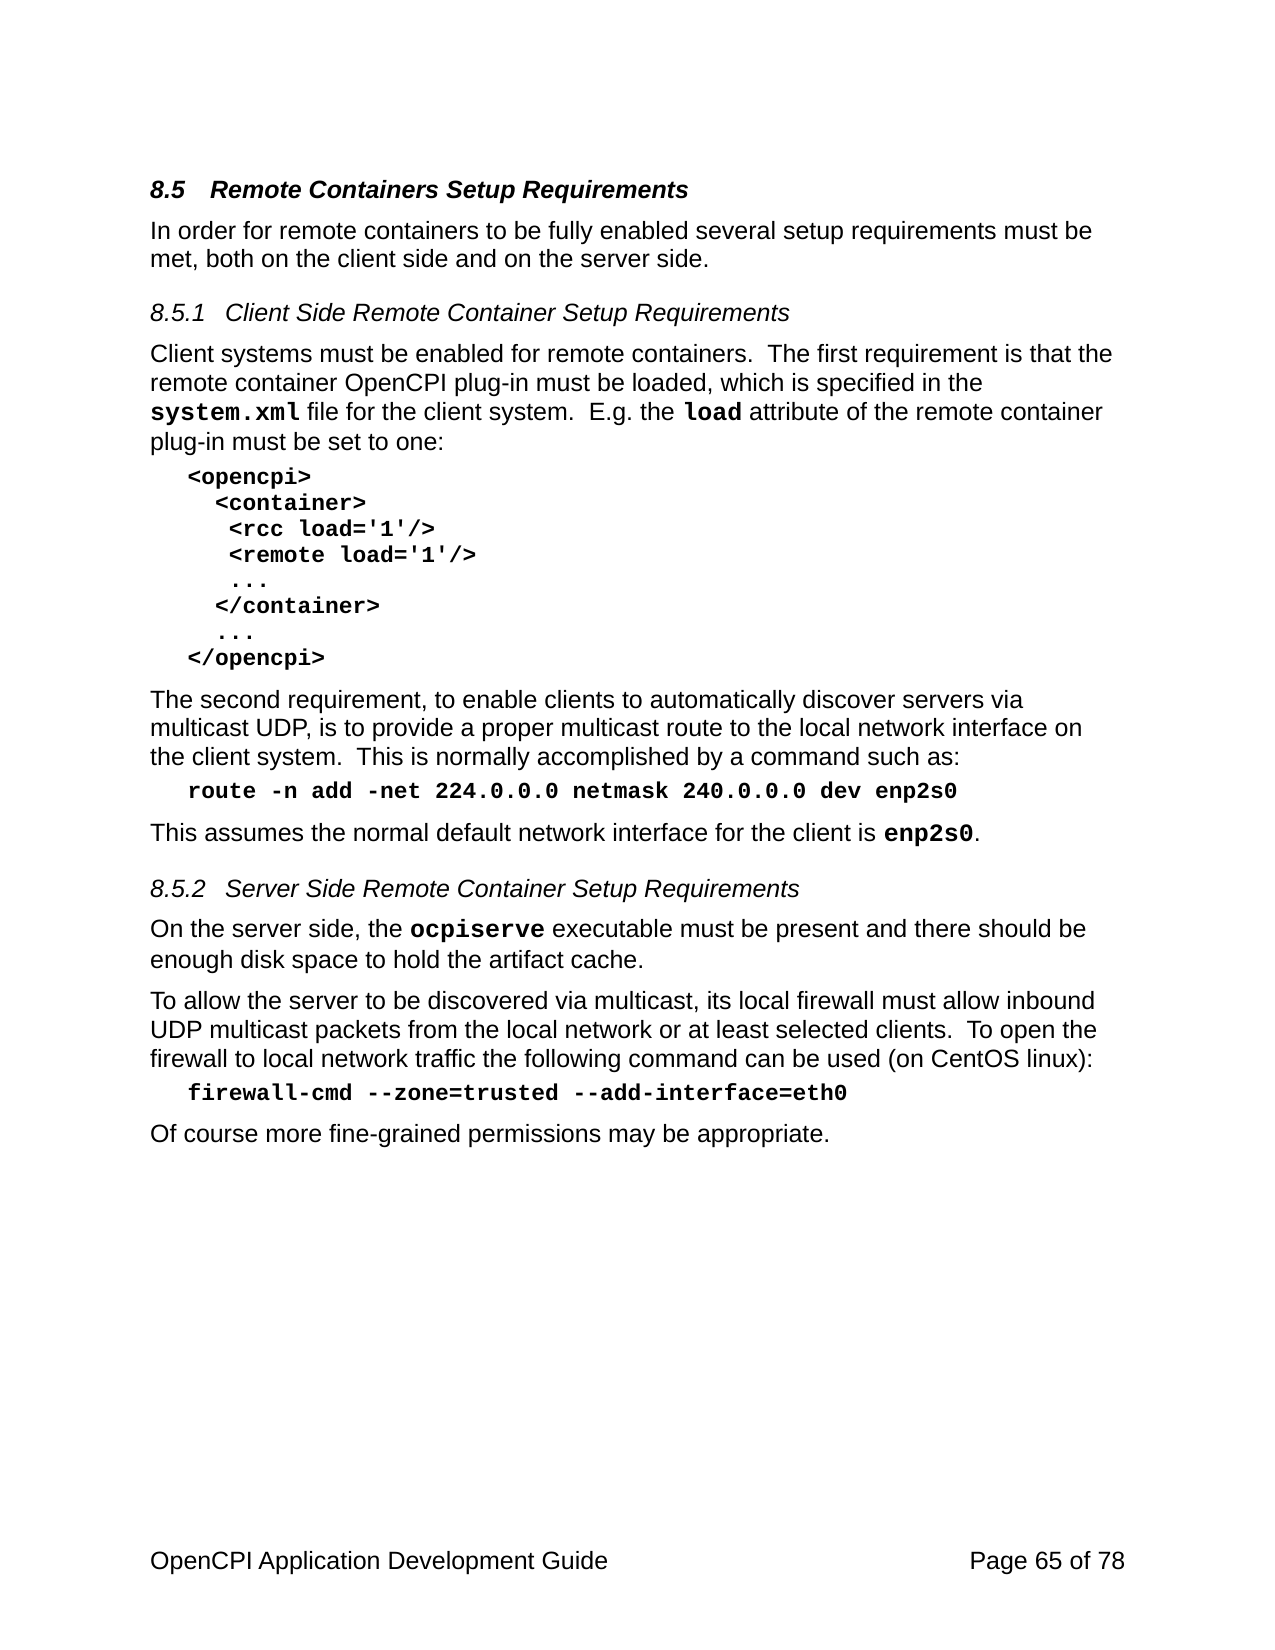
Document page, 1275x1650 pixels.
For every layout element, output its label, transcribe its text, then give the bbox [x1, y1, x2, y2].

text To allow the server to be discovered via multicast, its local firewall must allow inbound UDP multicast packets from the local network or at least selected clients. To open the firewall to local network traffic the following command can be used (on CentOS linux): [150, 986, 1125, 1072]
text The second requirement, to enable clients to automatically discover servers via multicast UDP, is to provide a proper multicast route to the local network interface on the client system. This is normally accomplished by a command such as: [150, 684, 1125, 771]
subtitle Server Side Remote Container Setup Requirements [150, 874, 1125, 902]
subtitle Remote Containers Setup Requirements [150, 175, 1125, 204]
text Client systems must be enabled for remote containers. The first requirement is that the remote container OpenCPI plug-in must be loaded, which is specified in the system.xml file for the client system. E.g. the load attribute of the remote container plug-in must be set to one: [150, 339, 1125, 456]
text firewall-cmd --zone=trusted --add-interface=eth0 [187, 1081, 1125, 1107]
text This assumes the normal default network interface for the client is enp2s0. [150, 818, 1125, 849]
text On the server side, the ocpiserve executable must be present and there should be enough disk space to hold the artifact cache. [150, 914, 1125, 974]
text <opencpi> <container> <rcc load='1'/> <remote load='1'/> ... </container> ... </opencpi> [187, 465, 1125, 673]
subtitle Client Side Remote Container Setup Requirements [150, 298, 1125, 327]
text route -n add -net 224.0.0.0 netmask 240.0.0.0 dev enp2s0 [187, 780, 1125, 806]
text In order for remote containers to be fully enabled several setup requirements must be met, both on the client side and on the server side. [150, 216, 1125, 273]
text Of course more fine-grained permissions may be appropriate. [150, 1119, 1125, 1148]
